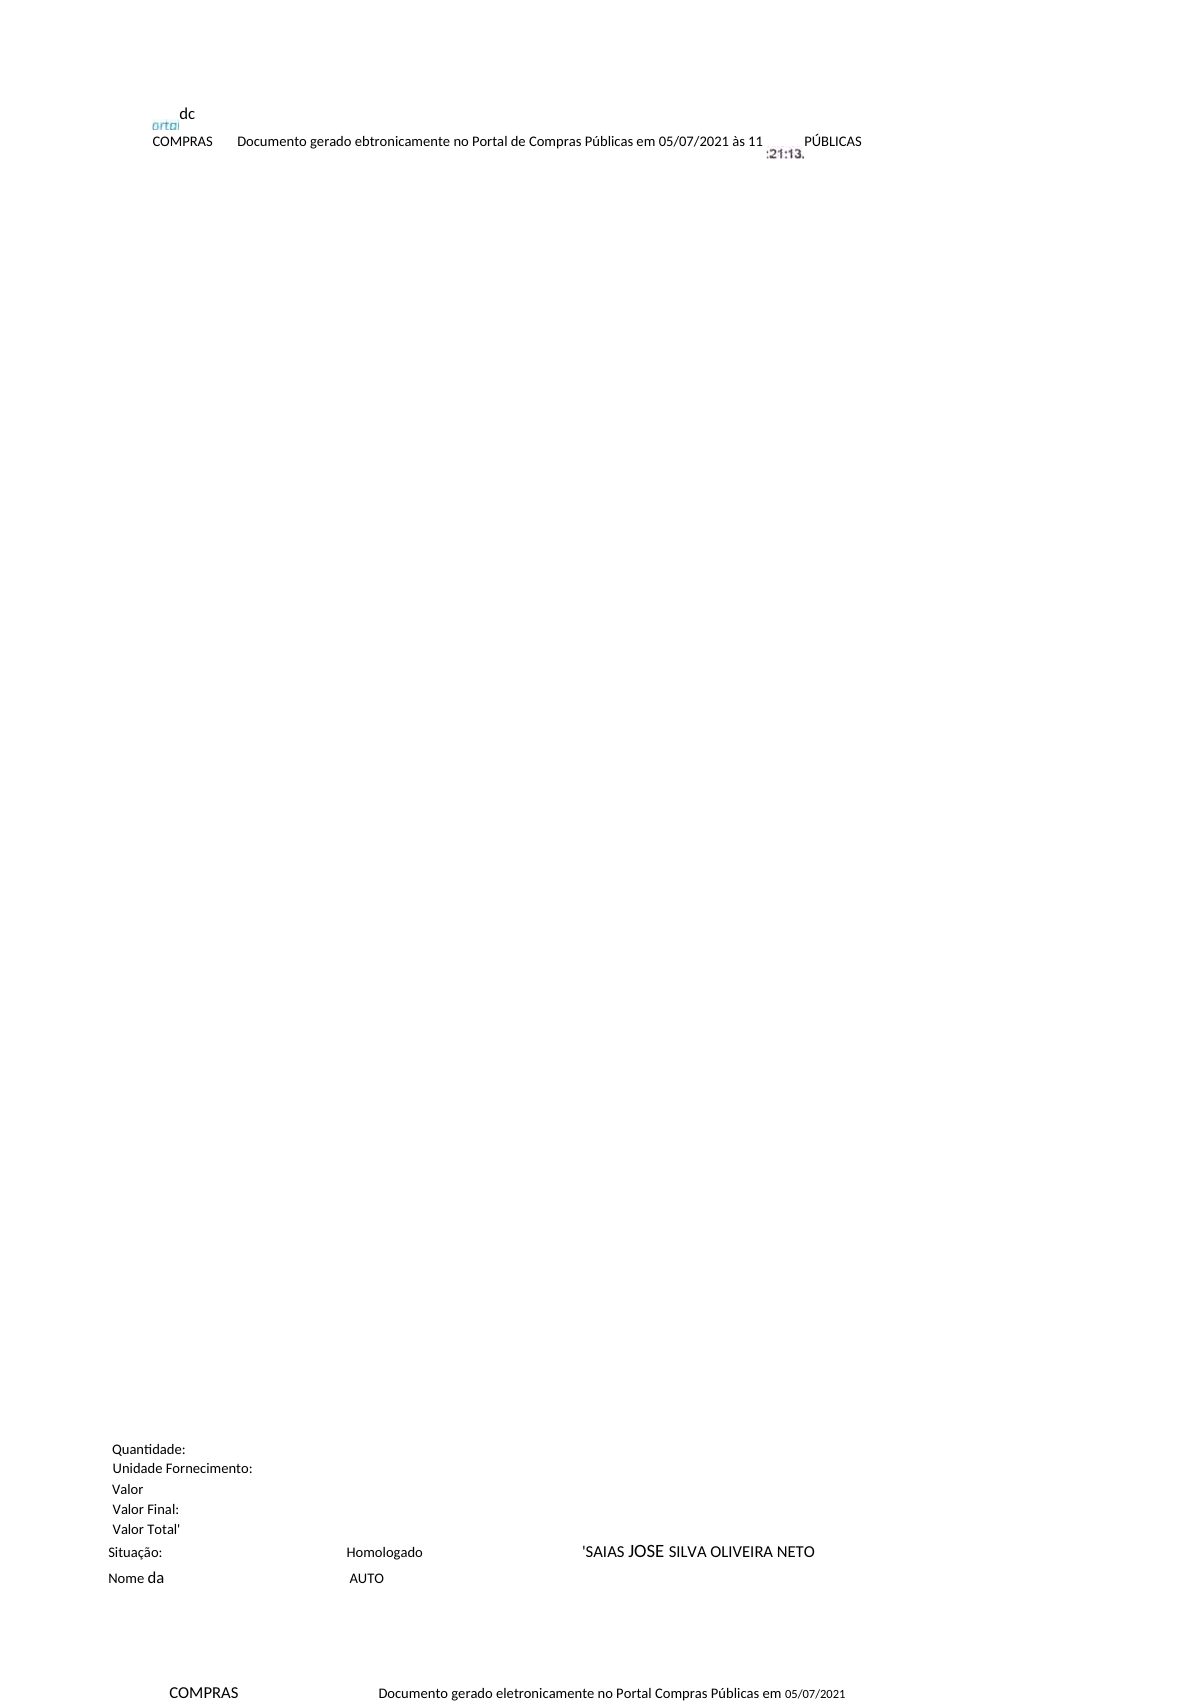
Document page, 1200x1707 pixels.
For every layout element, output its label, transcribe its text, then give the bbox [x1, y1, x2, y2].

text dc [152, 103, 841, 130]
text COMPRAS Documento gerado ebtronicamente no Portal de Compras Públicas em 05/07/2021 às 11 PÚBLICAS [152, 132, 881, 158]
